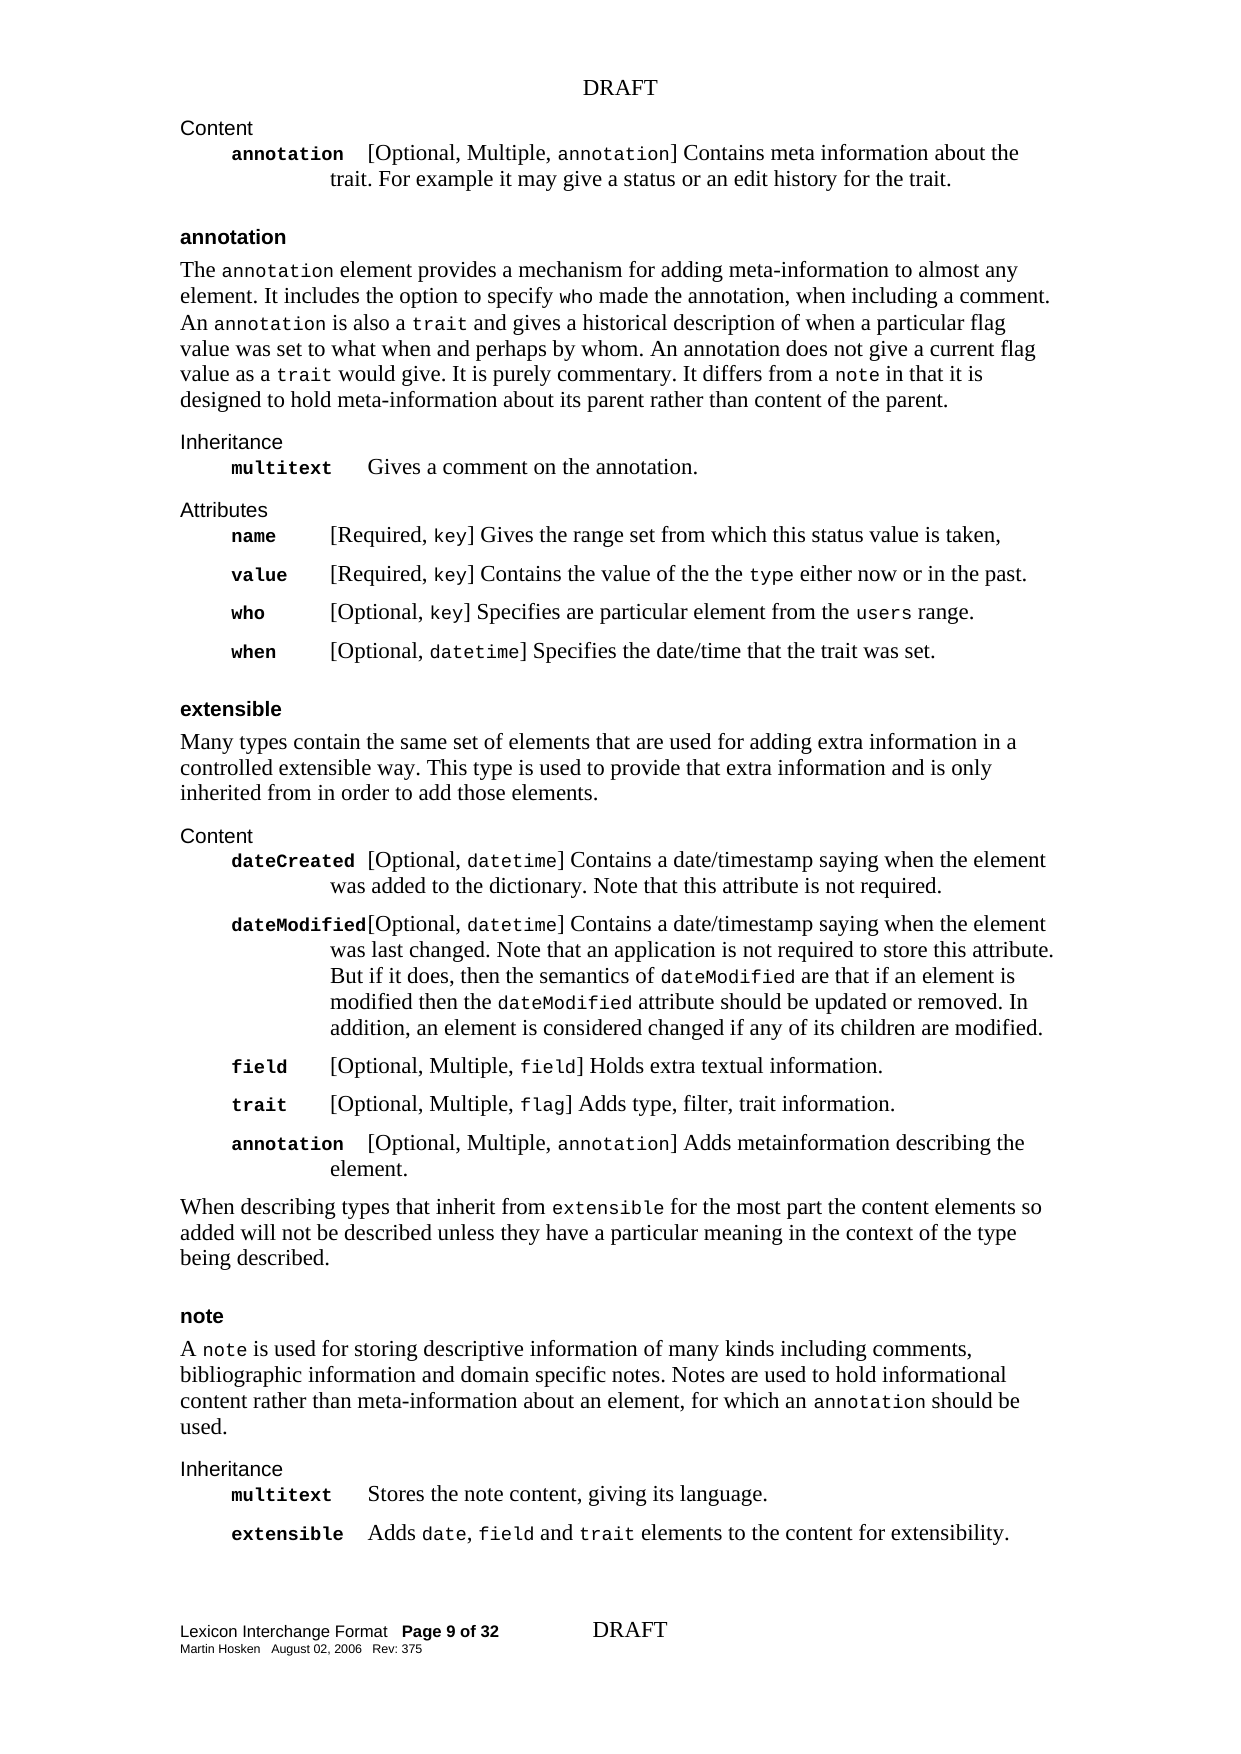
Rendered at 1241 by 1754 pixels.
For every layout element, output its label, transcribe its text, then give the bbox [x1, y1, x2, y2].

subtitle note [180, 1304, 1061, 1327]
text name [Required, key] Gives the range set from which this status value is taken, [231, 522, 1061, 548]
text trait [Optional, Multiple, flag] Adds type, filter, trait information. [231, 1091, 1061, 1117]
text who [Optional, key] Specifies are particular element from the users range. [231, 599, 1061, 625]
text value [Required, key] Contains the value of the the type either now or in the past. [231, 561, 1061, 587]
text dateCreated [Optional, datetime] Contains a date/timestamp saying when the element was added to the dictionary. Note that this attribute is not required. [231, 847, 1061, 899]
text A note is used for storing descriptive information of many kinds including comments, bibliographic information and domain specific notes. Notes are used to hold informational content rather than meta-information about an element, for which an annotation should be used. [180, 1336, 1061, 1439]
text When describing types that inherit from extensible for the most part the content elements so added will not be described unless they have a particular meaning in the context of the type being described. [180, 1194, 1061, 1271]
text annotation [Optional, Multiple, annotation] Adds metainformation describing the element. [231, 1130, 1061, 1181]
subtitle Content [180, 117, 1061, 140]
subtitle annotation [180, 225, 1061, 248]
text multitext Stores the note content, giving its language. [231, 1481, 1061, 1507]
subtitle extensible [180, 697, 1061, 720]
subtitle Attributes [180, 499, 1061, 522]
text when [Optional, datetime] Specifies the date/time that the trait was set. [231, 638, 1061, 664]
text dateModified [Optional, datetime] Contains a date/timestamp saying when the element was last changed. Note that an application is not required to store this attribute. But if it does, then the semantics of dateModified are that if an element is modified then the dateModified attribute should be updated or removed. In addition, an element is considered changed if any of its children are modified. [231, 911, 1061, 1040]
text annotation [Optional, Multiple, annotation] Contains meta information about the trait. For example it may give a status or an edit history for the trait. [231, 140, 1061, 192]
subtitle Content [180, 824, 1061, 847]
text The annotation element provides a mechanism for adding meta-information to almost any element. It includes the option to specify who made the annotation, when including a comment. An annotation is also a trait and gives a historical description of when a particular flag value was set to what when and perhaps by whom. An annotation does not give a current flag value as a trait would give. It is purely commentary. It differs from a note in that it is designed to hold meta-information about its parent rather than content of the parent. [180, 257, 1061, 412]
text Many types contain the same set of elements that are used for adding extra information in a controlled extensible way. This type is used to provide that extra information and is only inherited from in order to add those elements. [180, 729, 1061, 806]
subtitle Inheritance [180, 1458, 1061, 1481]
text extensible Adds date, field and trait elements to the content for extensibility. [231, 1520, 1061, 1546]
text multitext Gives a comment on the annotation. [231, 454, 1061, 480]
subtitle Inheritance [180, 431, 1061, 454]
text field [Optional, Multiple, field] Holds extra textual information. [231, 1053, 1061, 1079]
